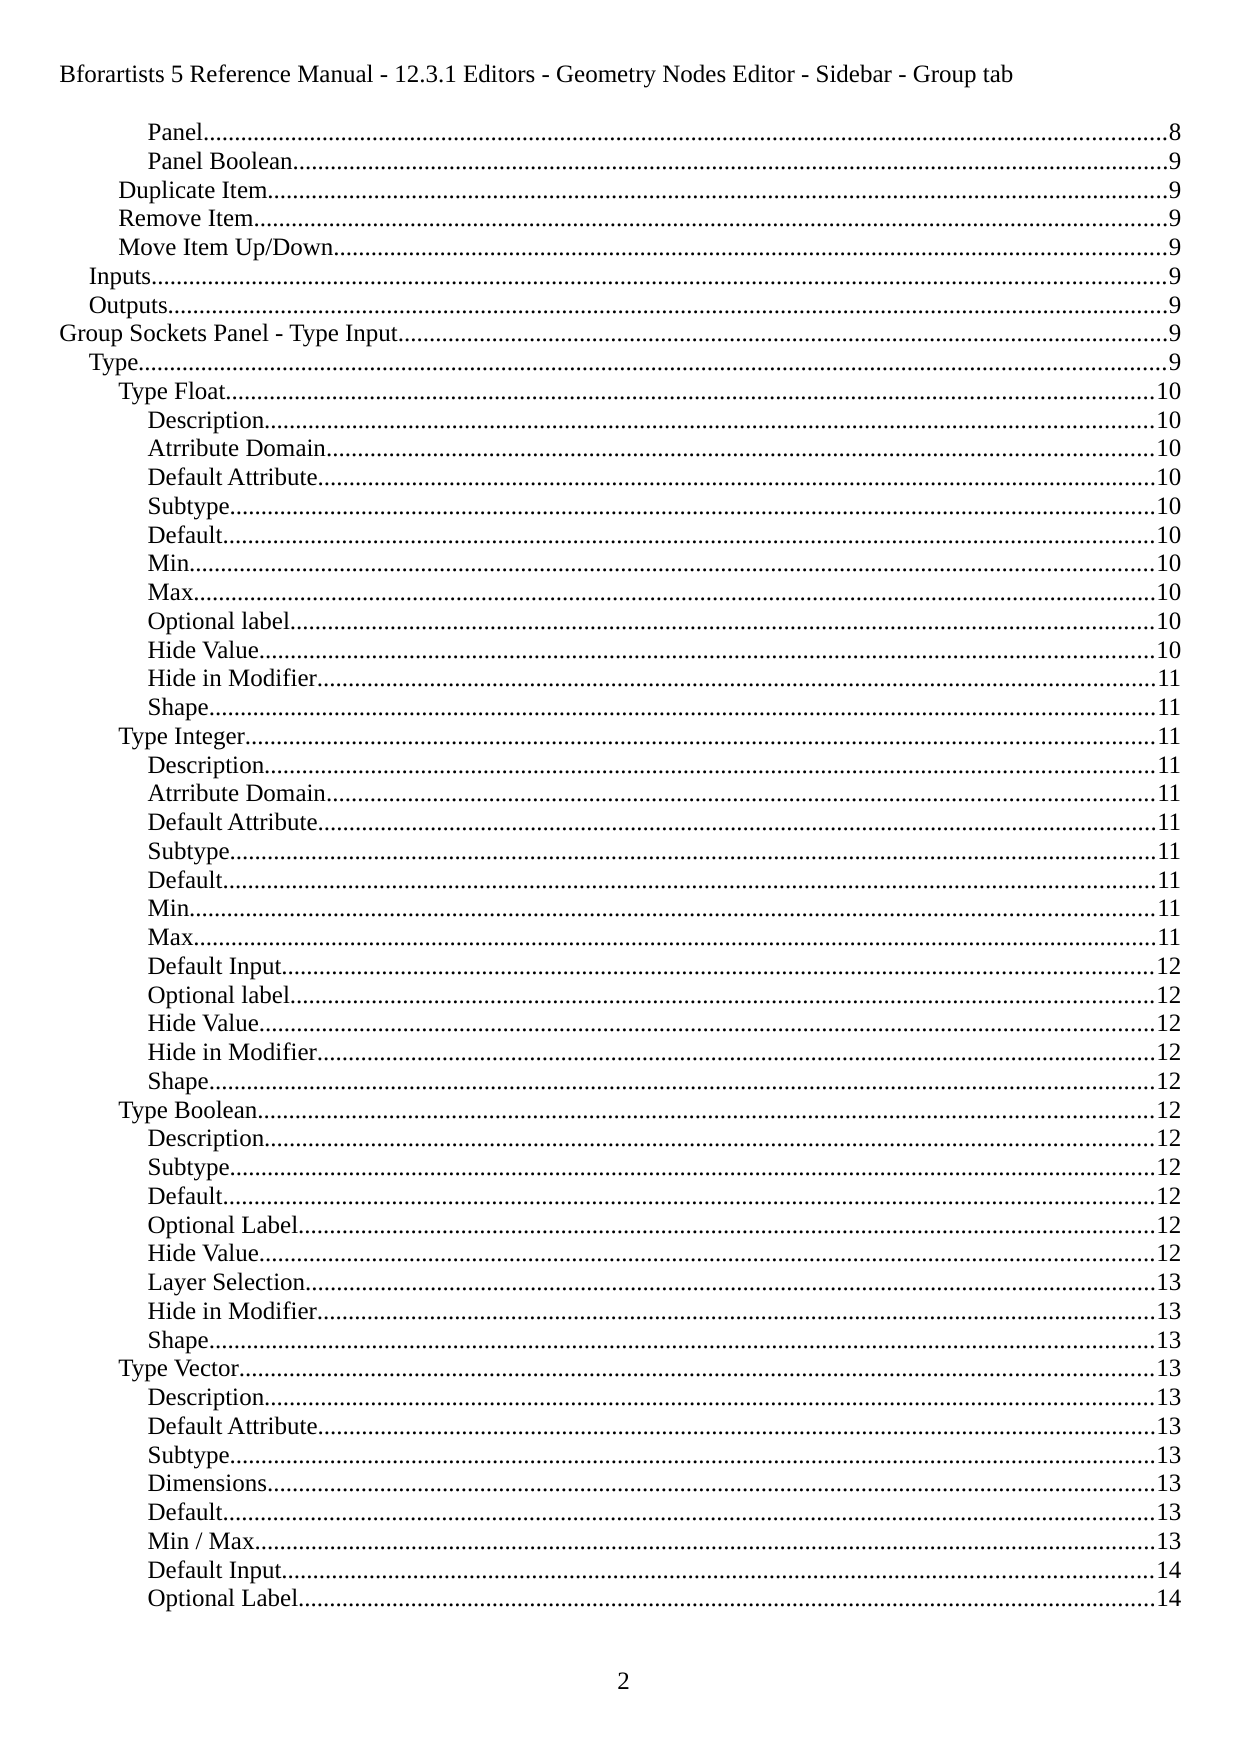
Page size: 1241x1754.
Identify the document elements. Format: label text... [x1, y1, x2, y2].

text Remove Item 9 [118, 203, 1181, 232]
text Optional Label 14 [147, 1583, 1181, 1612]
text Outputs 9 [88, 290, 1181, 318]
text Default 13 [147, 1497, 1181, 1526]
text Subtype 12 [147, 1152, 1181, 1181]
text Description 11 [147, 750, 1181, 778]
text Min 10 [147, 548, 1181, 577]
text Shape 12 [147, 1066, 1181, 1095]
text Description 13 [147, 1382, 1181, 1411]
text Max 10 [147, 577, 1181, 606]
text Dimensions 13 [147, 1468, 1181, 1497]
text Hide in Modifier 13 [147, 1296, 1181, 1325]
text Hide in Modifier 12 [147, 1037, 1181, 1066]
text Default Attribute 13 [147, 1411, 1181, 1440]
text Optional label 10 [147, 606, 1181, 635]
text Default 12 [147, 1181, 1181, 1210]
text Shape 13 [147, 1325, 1181, 1353]
text Type Boolean 12 [118, 1095, 1181, 1123]
text Description 10 [147, 405, 1181, 433]
text Subtype 10 [147, 491, 1181, 520]
text Subtype 13 [147, 1440, 1181, 1468]
text Default 10 [147, 520, 1181, 548]
text Subtype 11 [147, 836, 1181, 865]
text Type Vector 13 [118, 1353, 1181, 1382]
text Shape 11 [147, 692, 1181, 721]
text Move Item Up/Down 9 [118, 232, 1181, 261]
text Optional Label 12 [147, 1210, 1181, 1238]
text Default 11 [147, 865, 1181, 893]
text Panel Boolean 9 [147, 146, 1181, 175]
text Type Integer 11 [118, 721, 1181, 750]
text Default Input 14 [147, 1555, 1181, 1583]
text Layer Selection 13 [147, 1267, 1181, 1296]
text Hide Value 12 [147, 1008, 1181, 1037]
text Atrribute Domain 10 [147, 433, 1181, 462]
text Default Input 12 [147, 951, 1181, 980]
text Panel 8 [147, 117, 1181, 146]
text Type Float 10 [118, 376, 1181, 405]
text Hide in Modifier 11 [147, 663, 1181, 692]
text Min 11 [147, 893, 1181, 922]
text Hide Value 12 [147, 1238, 1181, 1267]
text Default Attribute 11 [147, 807, 1181, 836]
text Hide Value 10 [147, 635, 1181, 663]
text Group Sockets Panel - Type Input 9 [59, 318, 1181, 347]
text Optional label 12 [147, 980, 1181, 1008]
text Inputs 9 [88, 261, 1181, 290]
text Duplicate Item 9 [118, 175, 1181, 203]
text Atrribute Domain 11 [147, 778, 1181, 807]
text Max 11 [147, 922, 1181, 951]
text Type 9 [88, 347, 1181, 376]
text Description 12 [147, 1123, 1181, 1152]
text Default Attribute 10 [147, 462, 1181, 491]
text Min / Max 13 [147, 1526, 1181, 1555]
